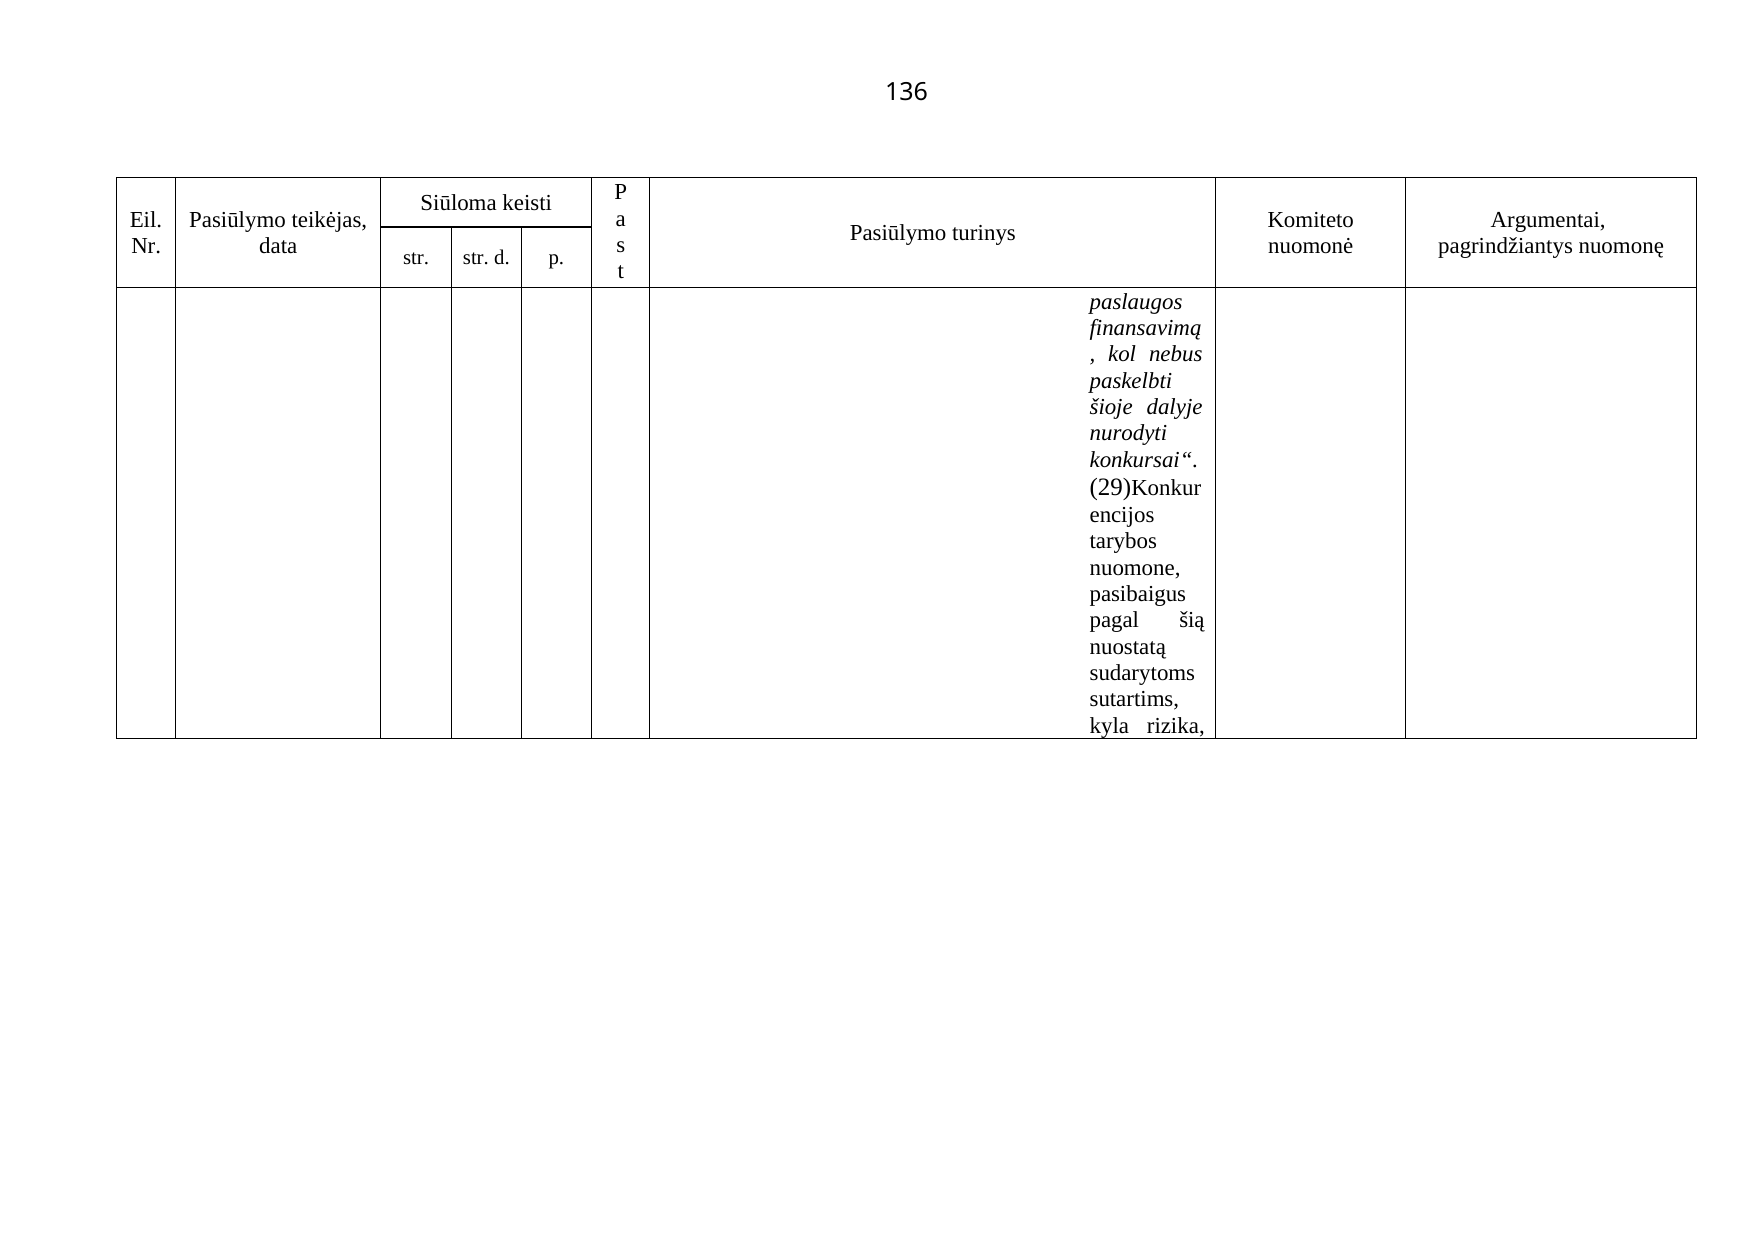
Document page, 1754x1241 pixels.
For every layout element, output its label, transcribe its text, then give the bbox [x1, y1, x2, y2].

table_header Pasiūlymo teikėjas, data [176, 178, 380, 287]
table_cell [452, 288, 521, 738]
table_cell [1216, 288, 1405, 738]
table_cell [1406, 288, 1696, 738]
table_header Pastabos [592, 178, 649, 287]
table_header Siūloma keisti [381, 178, 591, 226]
table_header Pasiūlymo turinys [650, 178, 1215, 287]
table_cell str. [381, 228, 451, 287]
table_cell p. [522, 228, 591, 287]
table_cell [117, 288, 175, 738]
table_cell str. d. [452, 228, 521, 287]
table_cell [176, 288, 380, 738]
table_cell [381, 288, 451, 738]
table_cell [592, 288, 649, 738]
table_header Komiteto nuomonė [1216, 178, 1405, 287]
table_header Argumentai, pagrindžiantys nuomonę [1406, 178, 1696, 287]
table_header Eil. Nr. [117, 178, 175, 287]
table_cell [522, 288, 591, 738]
